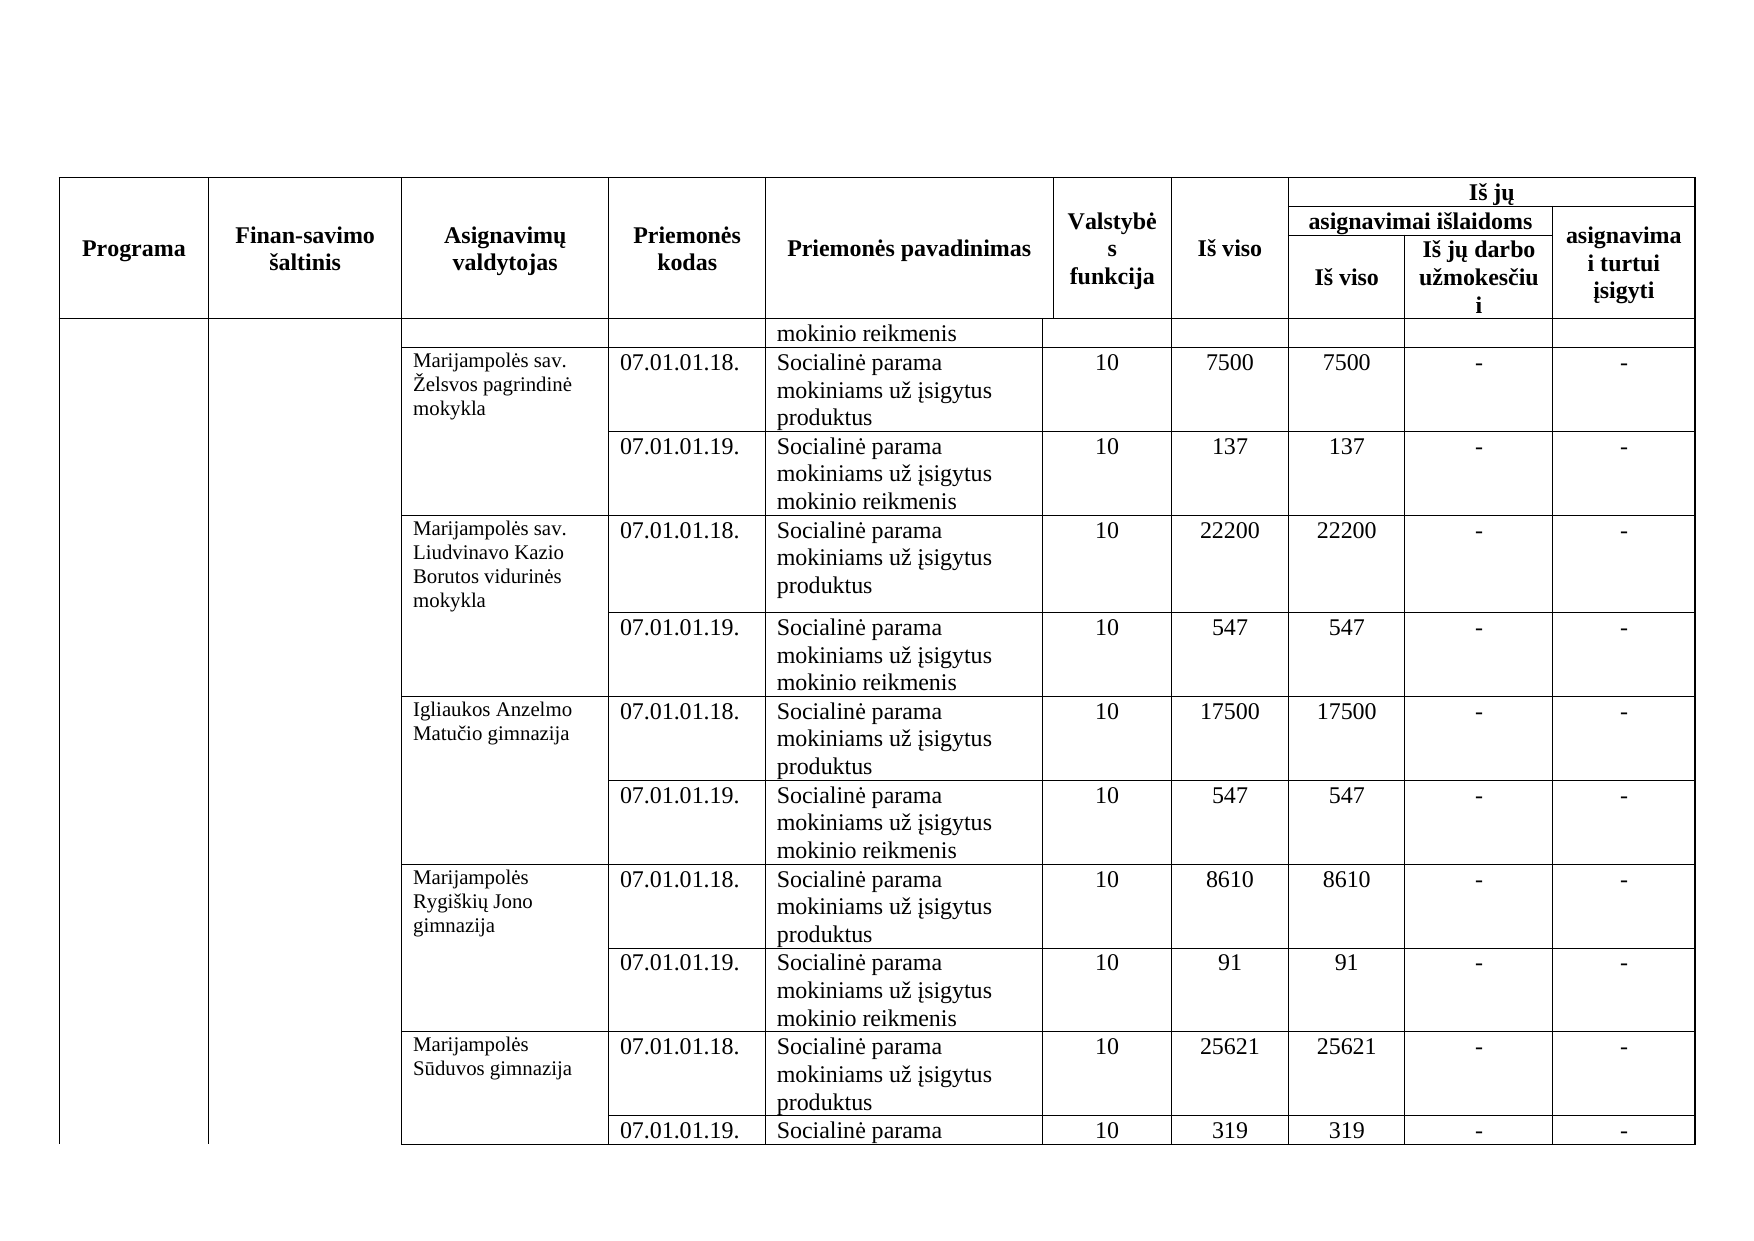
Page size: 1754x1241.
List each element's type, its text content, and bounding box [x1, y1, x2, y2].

table_cell mokinio reikmenis [766, 319, 1042, 347]
table_cell [1172, 319, 1288, 347]
table_cell 25621 [1289, 1032, 1404, 1115]
table_cell 07.01.01.18. [609, 697, 765, 780]
table_cell Marijampolės sav. Želsvos pagrindinė mokykla [402, 348, 608, 431]
table_cell 07.01.01.19. [609, 1116, 765, 1144]
table_cell [209, 1031, 401, 1115]
table_cell Iš jų darbo užmokesčiui [1405, 236, 1552, 318]
table_cell - [1553, 865, 1694, 947]
table_cell 8610 [1289, 865, 1404, 947]
table_cell Socialinė parama mokiniams už įsigytus mokinio reikmenis [766, 949, 1042, 1031]
table_cell 7500 [1289, 348, 1404, 431]
table_cell [60, 1115, 208, 1144]
table_cell 10 [1043, 432, 1171, 515]
table_header Finan-savimo šaltinis [209, 178, 401, 318]
table_cell - [1405, 432, 1552, 515]
table_cell [209, 612, 401, 696]
table_cell 91 [1172, 949, 1288, 1031]
table_cell [209, 696, 401, 780]
table_cell [60, 612, 208, 696]
table_cell - [1405, 1116, 1552, 1144]
table_cell [60, 780, 208, 863]
table_cell Iš viso [1289, 236, 1404, 318]
table_cell Socialinė parama [766, 1116, 1042, 1144]
table_cell 8610 [1172, 865, 1288, 947]
table_cell - [1553, 781, 1694, 863]
table_cell - [1405, 516, 1552, 612]
table_cell - [1553, 697, 1694, 780]
table_cell [209, 864, 401, 947]
table_cell - [1405, 781, 1552, 863]
table_cell 10 [1043, 516, 1171, 612]
table_cell - [1553, 348, 1694, 431]
table_cell 25621 [1172, 1032, 1288, 1115]
table_cell [402, 612, 608, 696]
table_cell Socialinė parama mokiniams už įsigytus mokinio reikmenis [766, 781, 1042, 863]
table_cell Socialinė parama mokiniams už įsigytus produktus [766, 348, 1042, 431]
table_cell 547 [1289, 613, 1404, 696]
table_cell 10 [1043, 781, 1171, 863]
table_cell [209, 1115, 401, 1144]
table_cell 07.01.01.19. [609, 781, 765, 863]
table_header Priemonės kodas [609, 178, 765, 318]
table_cell Marijampolės Rygiškių Jono gimnazija [402, 865, 608, 947]
table_cell asignavimai išlaidoms [1289, 207, 1552, 234]
table_cell 547 [1172, 613, 1288, 696]
table_cell 91 [1289, 949, 1404, 1031]
table_cell asignavimai turtui įsigyti [1553, 207, 1694, 318]
table_cell 17500 [1172, 697, 1288, 780]
table_cell 07.01.01.18. [609, 1032, 765, 1115]
table_cell [402, 319, 608, 347]
table_cell [1289, 319, 1404, 347]
table_cell 10 [1043, 1032, 1171, 1115]
table_cell - [1553, 1116, 1694, 1144]
table_header Programa [60, 178, 208, 318]
table_cell - [1553, 516, 1694, 612]
table_cell - [1405, 348, 1552, 431]
table_cell 07.01.01.19. [609, 949, 765, 1031]
table_cell 17500 [1289, 697, 1404, 780]
table_cell 22200 [1289, 516, 1404, 612]
table_cell [402, 1115, 608, 1144]
table_cell [609, 319, 765, 347]
table_cell 10 [1043, 697, 1171, 780]
table_cell - [1405, 865, 1552, 947]
table_cell Marijampolės Sūduvos gimnazija [402, 1032, 608, 1115]
table_cell 319 [1289, 1116, 1404, 1144]
table_cell [60, 696, 208, 780]
table_cell - [1405, 319, 1552, 347]
table_cell 137 [1172, 432, 1288, 515]
table_cell 7500 [1172, 348, 1288, 431]
table_cell [209, 319, 401, 347]
table_cell 10 [1043, 613, 1171, 696]
table_header Valstybės funkcija [1054, 178, 1171, 318]
table_cell Marijampolės sav. Liudvinavo Kazio Borutos vidurinės mokykla [402, 516, 608, 612]
table_header Asignavimų valdytojas [402, 178, 608, 318]
table_cell [60, 431, 208, 515]
table_cell [402, 780, 608, 863]
table_cell 10 [1043, 949, 1171, 1031]
table_cell [60, 1031, 208, 1115]
table_cell [209, 431, 401, 515]
table_cell - [1405, 949, 1552, 1031]
table_cell 10 [1043, 348, 1171, 431]
table_cell [402, 431, 608, 515]
table_cell - [1553, 432, 1694, 515]
table_cell [209, 948, 401, 1031]
table_cell [209, 515, 401, 612]
table_cell Socialinė parama mokiniams už įsigytus produktus [766, 516, 1042, 612]
table_cell Socialinė parama mokiniams už įsigytus produktus [766, 697, 1042, 780]
table_cell - [1553, 319, 1694, 347]
table_cell 07.01.01.19. [609, 432, 765, 515]
table_cell 319 [1172, 1116, 1288, 1144]
table_cell 07.01.01.18. [609, 348, 765, 431]
table_cell 10 [1043, 865, 1171, 947]
table_cell Socialinė parama mokiniams už įsigytus mokinio reikmenis [766, 613, 1042, 696]
table_cell 547 [1289, 781, 1404, 863]
table_cell [209, 780, 401, 863]
table_cell - [1553, 1032, 1694, 1115]
table_cell 547 [1172, 781, 1288, 863]
table_cell - [1405, 613, 1552, 696]
table_cell [60, 515, 208, 612]
table_cell [1043, 319, 1171, 347]
table_cell [402, 948, 608, 1031]
table_header Iš viso [1172, 178, 1288, 318]
table_cell 07.01.01.19. [609, 613, 765, 696]
table_header Iš jų [1289, 178, 1694, 206]
table_cell [60, 864, 208, 947]
table_cell [209, 347, 401, 431]
table_cell 22200 [1172, 516, 1288, 612]
table_cell Socialinė parama mokiniams už įsigytus produktus [766, 1032, 1042, 1115]
table_cell - [1553, 613, 1694, 696]
table_cell [60, 347, 208, 431]
table_cell Socialinė parama mokiniams už įsigytus produktus [766, 865, 1042, 947]
table_cell 07.01.01.18. [609, 865, 765, 947]
table_cell - [1405, 1032, 1552, 1115]
table_cell [60, 948, 208, 1031]
table_cell - [1553, 949, 1694, 1031]
table_cell Igliaukos Anzelmo Matučio gimnazija [402, 697, 608, 780]
table_cell Socialinė parama mokiniams už įsigytus mokinio reikmenis [766, 432, 1042, 515]
table_cell 137 [1289, 432, 1404, 515]
table_header Priemonės pavadinimas [766, 178, 1053, 318]
table_cell [60, 319, 208, 347]
table_cell 10 [1043, 1116, 1171, 1144]
table_cell - [1405, 697, 1552, 780]
table_cell 07.01.01.18. [609, 516, 765, 612]
